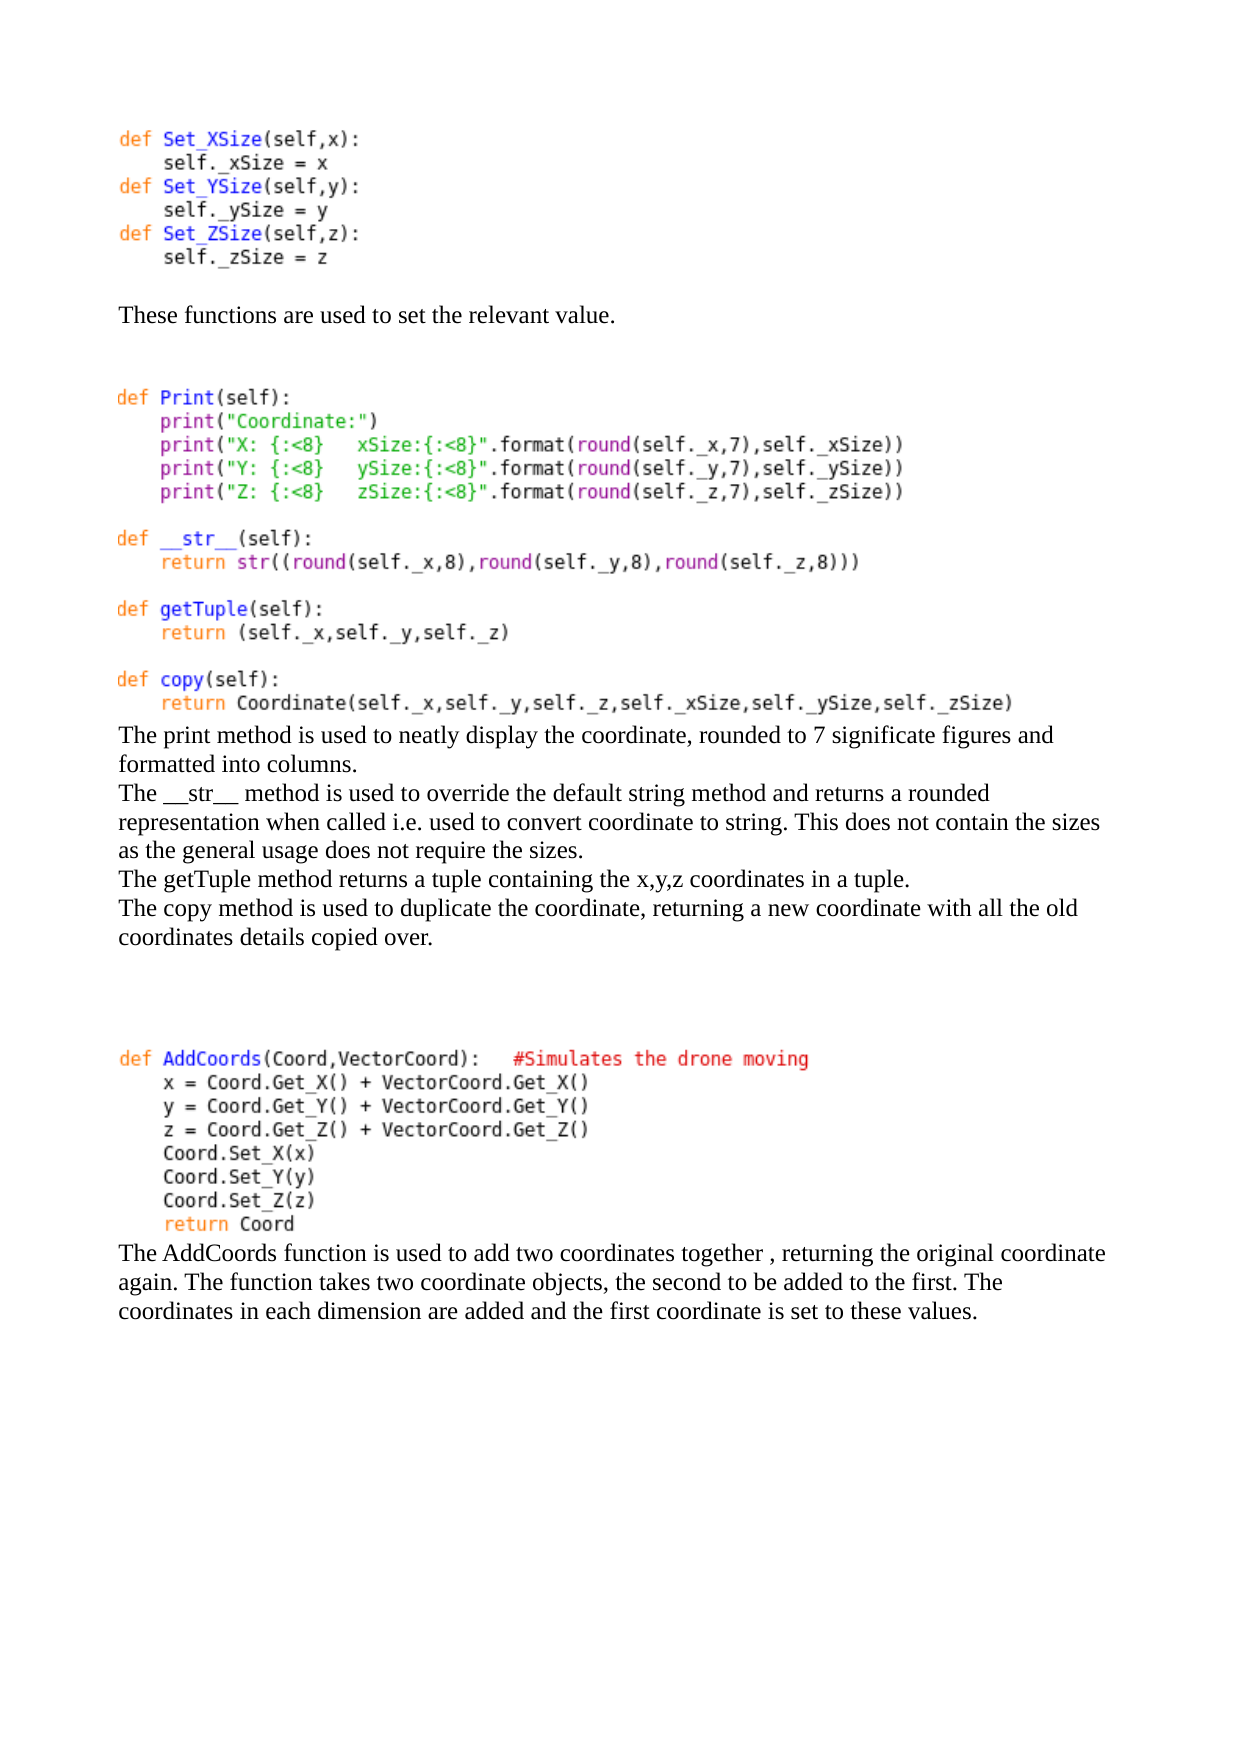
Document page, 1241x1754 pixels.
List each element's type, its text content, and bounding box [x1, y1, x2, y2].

picture [118, 118, 364, 272]
text The getTuple method returns a tuple containing the x,y,z coordinates in a tuple. [118, 864, 1122, 893]
text The AddCoords function is used to add two coordinates together , returning the original coordinate again. The function takes two coordinate objects, the second to be added to the first. The coordinates in each dimension are added and the first coordinate is set to these values. [118, 1037, 1122, 1325]
text The __str__ method is used to override the default string method and returns a rounded representation when called i.e. used to convert coordinate to string. This does not contain the sizes as the general usage does not require the sizes. [118, 778, 1122, 864]
text The copy method is used to duplicate the coordinate, returning a new coordinate with all the old coordinates details copied over. [118, 893, 1122, 951]
picture [118, 1036, 831, 1239]
text The print method is used to neatly display the coordinate, rounded to 7 significate figures and formatted into columns. [118, 721, 1122, 778]
text These functions are used to set the relevant value. [118, 300, 1122, 329]
picture [118, 386, 1019, 721]
